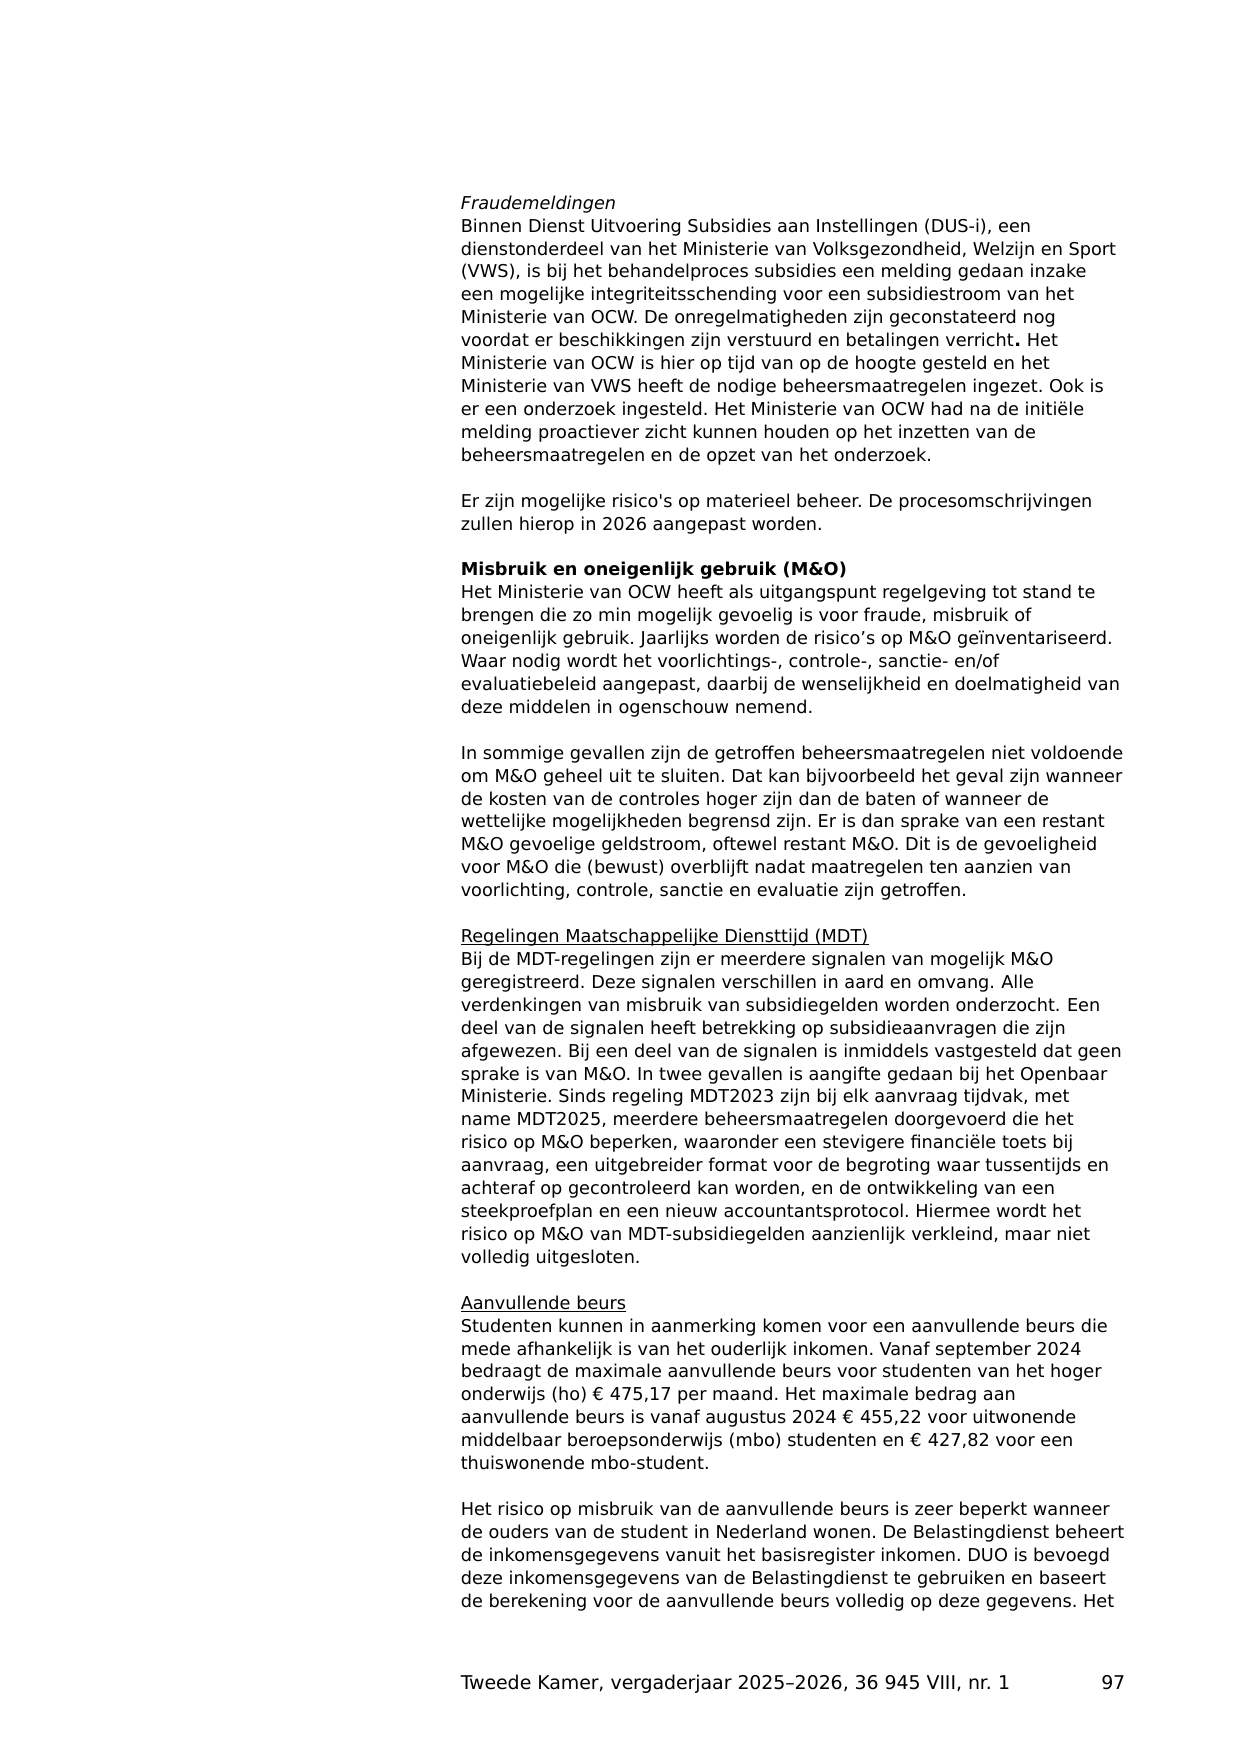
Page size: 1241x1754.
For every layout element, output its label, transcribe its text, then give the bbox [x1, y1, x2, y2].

text Het risico op misbruik van de aanvullende beurs is zeer beperkt wanneer de ouders van de student in Nederland wonen. De Belastingdienst beheert de inkomensgegevens vanuit het basisregister inkomen. DUO is bevoegd deze inkomensgegevens van de Belastingdienst te gebruiken en baseert de berekening voor de aanvullende beurs volledig op deze gegevens. Het [461, 1497, 1125, 1612]
text Fraudemeldingen Binnen Dienst Uitvoering Subsidies aan Instellingen (DUS-i), een dienstonderdeel van het Ministerie van Volksgezondheid, Welzijn en Sport (VWS), is bij het behandelproces subsidies een melding gedaan inzake een mogelijke integriteitsschending voor een subsidiestroom van het Ministerie van OCW. De onregelmatigheden zijn geconstateerd nog voordat er beschikkingen zijn verstuurd en betalingen verricht. Het Ministerie van OCW is hier op tijd van op de hoogte gesteld en het Ministerie van VWS heeft de nodige beheersmaatregelen ingezet. Ook is er een onderzoek ingesteld. Het Ministerie van OCW had na de initiële melding proactiever zicht kunnen houden op het inzetten van de beheersmaatregelen en de opzet van het onderzoek. [461, 191, 1125, 466]
text Er zijn mogelijke risico's op materieel beheer. De procesomschrijvingen zullen hierop in 2026 aangepast worden. [461, 489, 1125, 534]
text Regelingen Maatschappelijke Diensttijd (MDT) Bij de MDT-regelingen zijn er meerdere signalen van mogelijk M&O geregistreerd. Deze signalen verschillen in aard en omvang. Alle verdenkingen van misbruik van subsidiegelden worden onderzocht. Een deel van de signalen heeft betrekking op subsidieaanvragen die zijn afgewezen. Bij een deel van de signalen is inmiddels vastgesteld dat geen sprake is van M&O. In twee gevallen is aangifte gedaan bij het Openbaar Ministerie. Sinds regeling MDT2023 zijn bij elk aanvraag tijdvak, met name MDT2025, meerdere beheersmaatregelen doorgevoerd die het risico op M&O beperken, waaronder een stevigere financiële toets bij aanvraag, een uitgebreider format voor de begroting waar tussentijds en achteraf op gecontroleerd kan worden, en de ontwikkeling van een steekproefplan en een nieuw accountantsprotocol. Hiermee wordt het risico op M&O van MDT-subsidiegelden aanzienlijk verkleind, maar niet volledig uitgesloten. [461, 924, 1125, 1268]
text Aanvullende beurs Studenten kunnen in aanmerking komen voor een aanvullende beurs die mede afhankelijk is van het ouderlijk inkomen. Vanaf september 2024 bedraagt de maximale aanvullende beurs voor studenten van het hoger onderwijs (ho) € 475,17 per maand. Het maximale bedrag aan aanvullende beurs is vanaf augustus 2024 € 455,22 voor uitwonende middelbaar beroepsonderwijs (mbo) studenten en € 427,82 voor een thuiswonende mbo-student. [461, 1291, 1125, 1474]
text In sommige gevallen zijn de getroffen beheersmaatregelen niet voldoende om M&O geheel uit te sluiten. Dat kan bijvoorbeeld het geval zijn wanneer de kosten van de controles hoger zijn dan de baten of wanneer de wettelijke mogelijkheden begrensd zijn. Er is dan sprake van een restant M&O gevoelige geldstroom, oftewel restant M&O. Dit is de gevoeligheid voor M&O die (bewust) overblijft nadat maatregelen ten aanzien van voorlichting, controle, sanctie en evaluatie zijn getroffen. [461, 741, 1125, 901]
text Misbruik en oneigenlijk gebruik (M&O) Het Ministerie van OCW heeft als uitgangspunt regelgeving tot stand te brengen die zo min mogelĳk gevoelig is voor fraude, misbruik of oneigenlĳk gebruik. Jaarlĳks worden de risico’s op M&O geïnventariseerd. Waar nodig wordt het voorlichtings-, controle-, sanctie- en/of evaluatiebeleid aangepast, daarbĳ de wenselĳkheid en doelmatigheid van deze middelen in ogenschouw nemend. [461, 557, 1125, 718]
